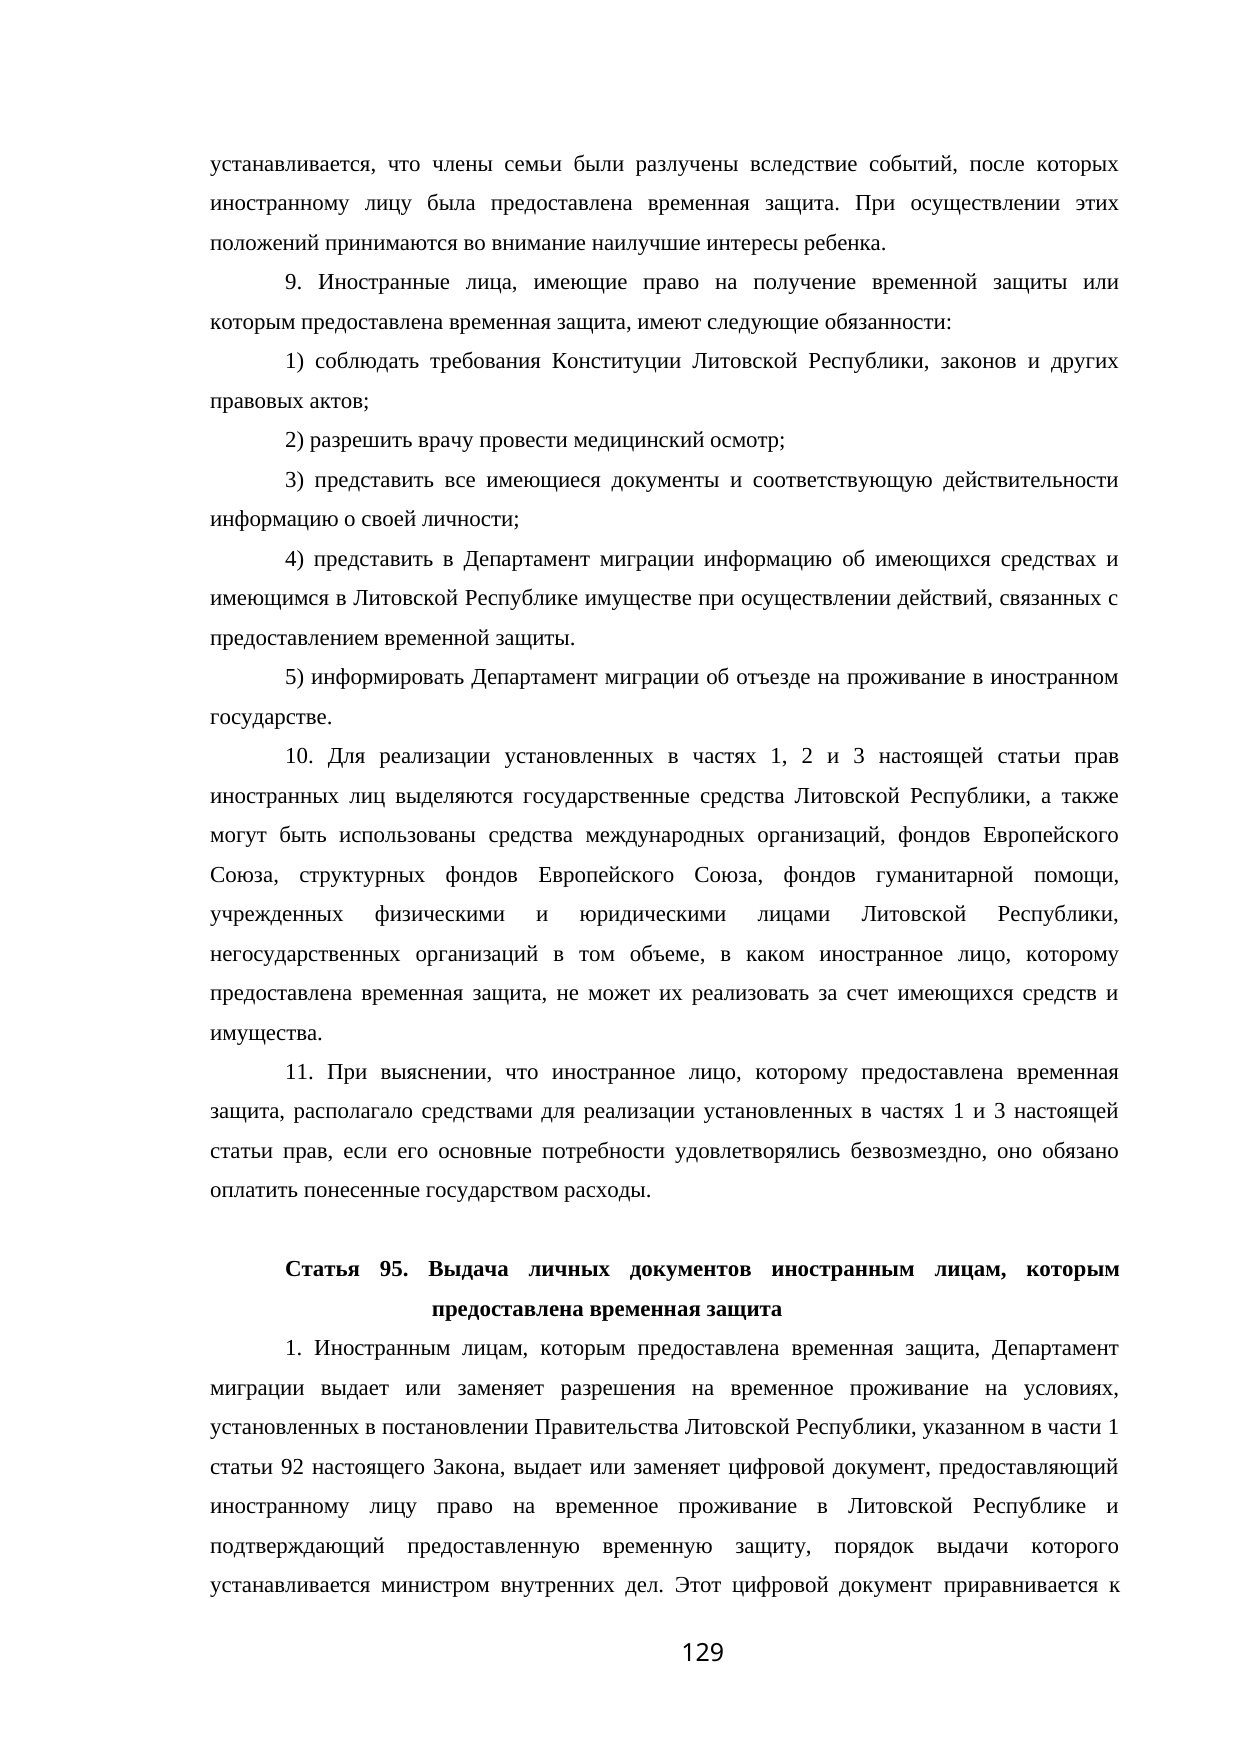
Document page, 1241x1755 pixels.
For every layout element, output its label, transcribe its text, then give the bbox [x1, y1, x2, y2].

text 11. При выяснении, что иностранное лицо, которому предоставлена временная защита, располагало средствами для реализации установленных в частях 1 и 3 настоящей статьи прав, если его основные потребности удовлетворялись безвозмездно, оно обязано оплатить понесенные государством расходы. [210, 1058, 1120, 1203]
text 4) представить в Департамент миграции информацию об имеющихся средствах и имеющимся в Литовской Республике имуществе при осуществлении действий, связанных с предоставлением временной защиты. [210, 545, 1120, 650]
text 1) соблюдать требования Конституции Литовской Республики, законов и других правовых актов; [210, 347, 1120, 413]
text 3) представить все имеющиеся документы и соответствующую действительности информацию о своей личности; [210, 466, 1120, 532]
text Статья 95. Выдача личных документов иностранным лицам, которым предоставлена временная защита [285, 1255, 1120, 1321]
text 10. Для реализации установленных в частях 1, 2 и 3 настоящей статьи прав иностранных лиц выделяются государственные средства Литовской Республики, а также могут быть использованы средства международных организаций, фондов Европейского Союза, структурных фондов Европейского Союза, фондов гуманитарной помощи, учрежденных физическими и юридическими лицами Литовской Республики, негосударственных организаций в том объеме, в каком иностранное лицо, которому предоставлена временная защита, не может их реализовать за счет имеющихся средств и имущества. [210, 742, 1120, 1045]
text 5) информировать Департамент миграции об отъезде на проживание в иностранном государстве. [210, 663, 1120, 729]
text 1. Иностранным лицам, которым предоставлена временная защита, Департамент миграции выдает или заменяет разрешения на временное проживание на условиях, установленных в постановлении Правительства Литовской Республики, указанном в части 1 статьи 92 настоящего Закона, выдает или заменяет цифровой документ, предоставляющий иностранному лицу право на временное проживание в Литовской Республике и подтверждающий предоставленную временную защиту, порядок выдачи которого устанавливается министром внутренних дел. Этот цифровой документ приравнивается к [210, 1334, 1120, 1598]
text 2) разрешить врачу провести медицинский осмотр; [210, 426, 1120, 453]
text устанавливается, что члены семьи были разлучены вследствие событий, после которых иностранному лицу была предоставлена временная защита. При осуществлении этих положений принимаются во внимание наилучшие интересы ребенка. [210, 150, 1120, 255]
text 9. Иностранные лица, имеющие право на получение временной защиты или которым предоставлена временная защита, имеют следующие обязанности: [210, 268, 1120, 334]
